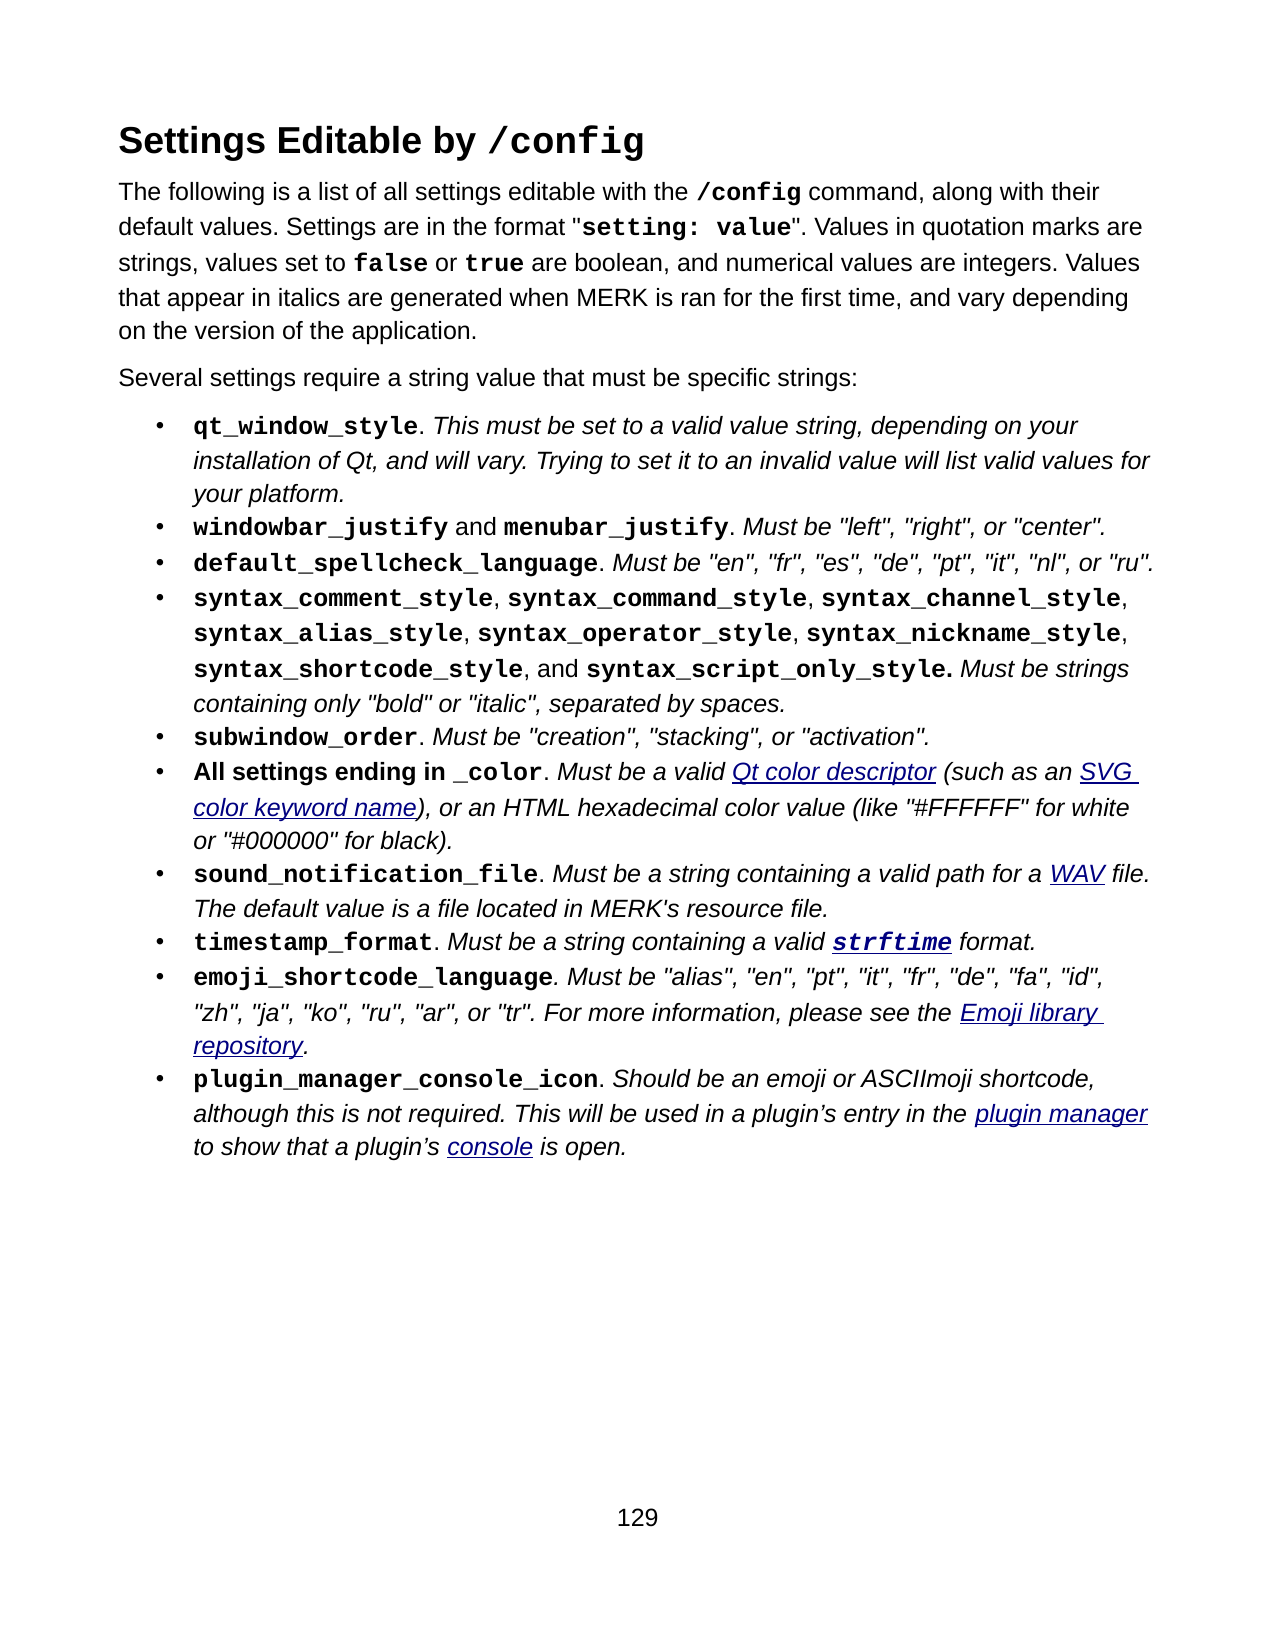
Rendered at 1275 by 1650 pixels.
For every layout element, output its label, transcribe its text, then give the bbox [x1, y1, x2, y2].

list plugin_manager_console_icon. Should be an emoji or ASCIImoji shortcode, although this is not required. This will be used in a plugin’s entry in the plugin manager to show that a plugin’s console is open. [156, 1064, 1157, 1161]
text Several settings require a string value that must be specific strings: [118, 363, 1157, 392]
text The following is a list of all settings editable with the /config command, along with their default values. Settings are in the format "setting: value". Values in quotation marks are strings, values set to false or true are boolean, and numerical values are integers. Values that appear in italics are generated when MERK is ran for the first time, and vary depending on the version of the application. [118, 177, 1157, 344]
list qt_window_style. This must be set to a valid value string, depending on your installation of Qt, and will vary. Trying to set it to an invalid value will list valid values for your platform. [156, 411, 1157, 508]
list subwindow_order. Must be "creation", "stacking", or "activation". [156, 722, 1157, 753]
list timestamp_format. Must be a string containing a valid strftime format. [156, 927, 1157, 958]
list windowbar_justify and menubar_justify. Must be "left", "right", or "center". [156, 512, 1157, 543]
list emoji_shortcode_language. Must be "alias", "en", "pt", "it", "fr", "de", "fa", "id", "zh", "ja", "ko", "ru", "ar", or "tr". For more information, please see the Emoji library repository. [156, 962, 1157, 1059]
subtitle Settings Editable by /config [118, 118, 1157, 164]
list sound_notification_file. Must be a string containing a valid path for a WAV file. The default value is a file located in MERK's resource file. [156, 859, 1157, 923]
list All settings ending in _color. Must be a valid Qt color descriptor (such as an SVG color keyword name), or an HTML hexadecimal color value (like "#FFFFFF" for white or "#000000" for black). [156, 757, 1157, 854]
list default_spellcheck_language. Must be "en", "fr", "es", "de", "pt", "it", "nl", or "ru". [156, 548, 1157, 579]
list syntax_comment_style, syntax_command_style, syntax_channel_style, syntax_alias_style, syntax_operator_style, syntax_nickname_style, syntax_shortcode_style, and syntax_script_only_style. Must be strings containing only "bold" or "italic", separated by spaces. [156, 583, 1157, 718]
